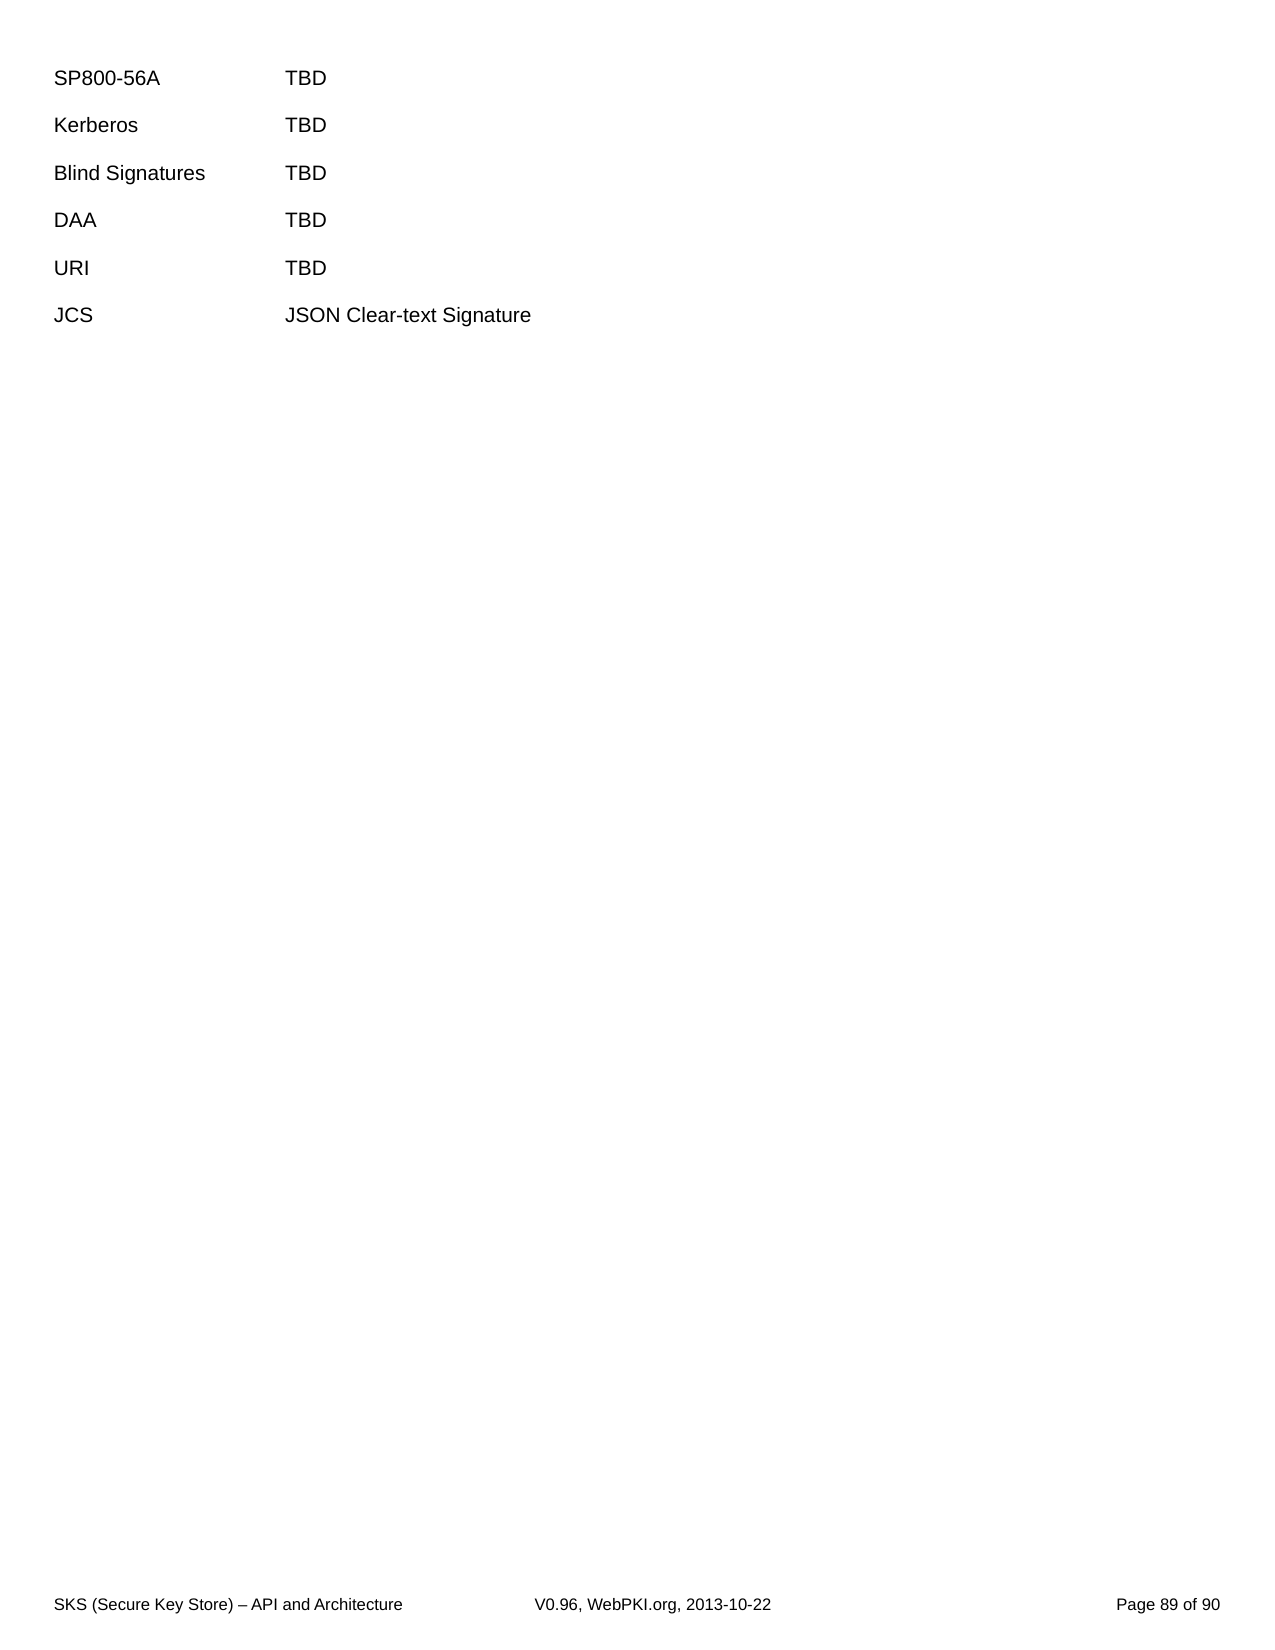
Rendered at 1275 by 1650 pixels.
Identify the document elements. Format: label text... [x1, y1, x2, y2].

table_cell TBD [285, 208, 1221, 256]
table_cell JSON Clear-text Signature [285, 303, 1221, 351]
table_cell DAA [54, 208, 285, 256]
table_cell Kerberos [54, 113, 285, 161]
table_cell JCS [54, 303, 285, 351]
table_cell Blind Signatures [54, 161, 285, 208]
table_cell TBD [285, 256, 1221, 303]
table_cell TBD [285, 113, 1221, 161]
table_cell TBD [285, 161, 1221, 208]
table_cell SP800-56A [54, 66, 285, 113]
table_cell TBD [285, 66, 1221, 113]
table_cell URI [54, 256, 285, 303]
